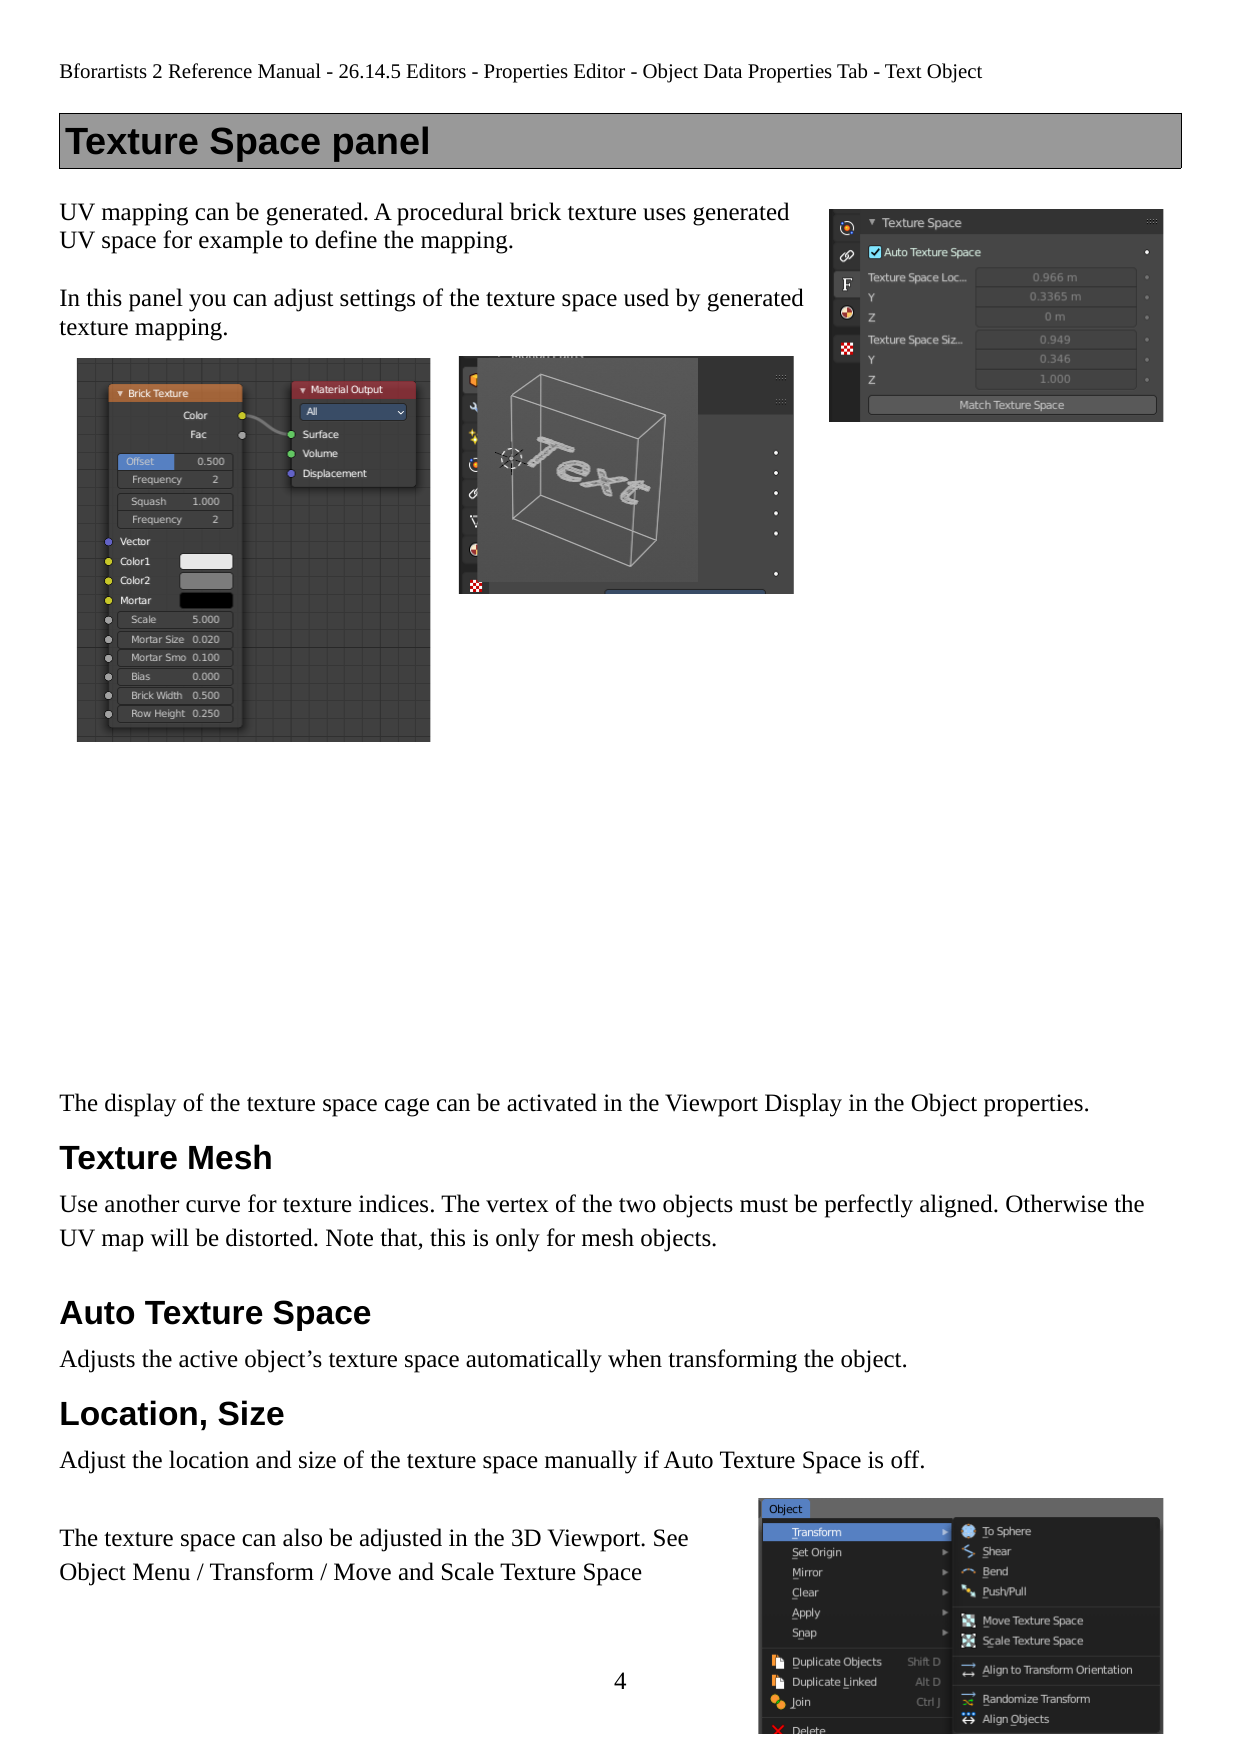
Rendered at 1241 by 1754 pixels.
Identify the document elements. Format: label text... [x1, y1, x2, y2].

text Use another curve for texture indices. The vertex of the two objects must be perfectly aligned. Otherwise the UV map will be distorted. Note that, this is only for mesh objects. [59, 1189, 1181, 1252]
text Adjusts the active object’s texture space automatically when transforming the object. [59, 1344, 1181, 1373]
picture [76, 358, 431, 742]
picture [758, 1498, 1164, 1734]
subtitle Texture Mesh [59, 1137, 1181, 1176]
picture [458, 356, 794, 594]
text The display of the texture space cage can be activated in the Viewport Display in the Object properties. [59, 1088, 1181, 1117]
text In this panel you can adjust settings of the texture space used by generated texture mapping. [59, 283, 829, 340]
text UV mapping can be generated. A procedural brick texture uses generated UV space for example to define the mapping. [59, 197, 1181, 254]
subtitle Location, Size [59, 1394, 1181, 1432]
text The texture space can also be adjusted in the 3D Viewport. See Object Menu / Transform / Move and Scale Texture Space [59, 1523, 758, 1586]
table_header Texture Space panel [60, 114, 1181, 168]
subtitle Auto Texture Space [59, 1293, 1181, 1332]
picture [829, 209, 1164, 422]
text Adjust the location and size of the texture space manually if Auto Texture Space is off. [59, 1445, 1181, 1474]
